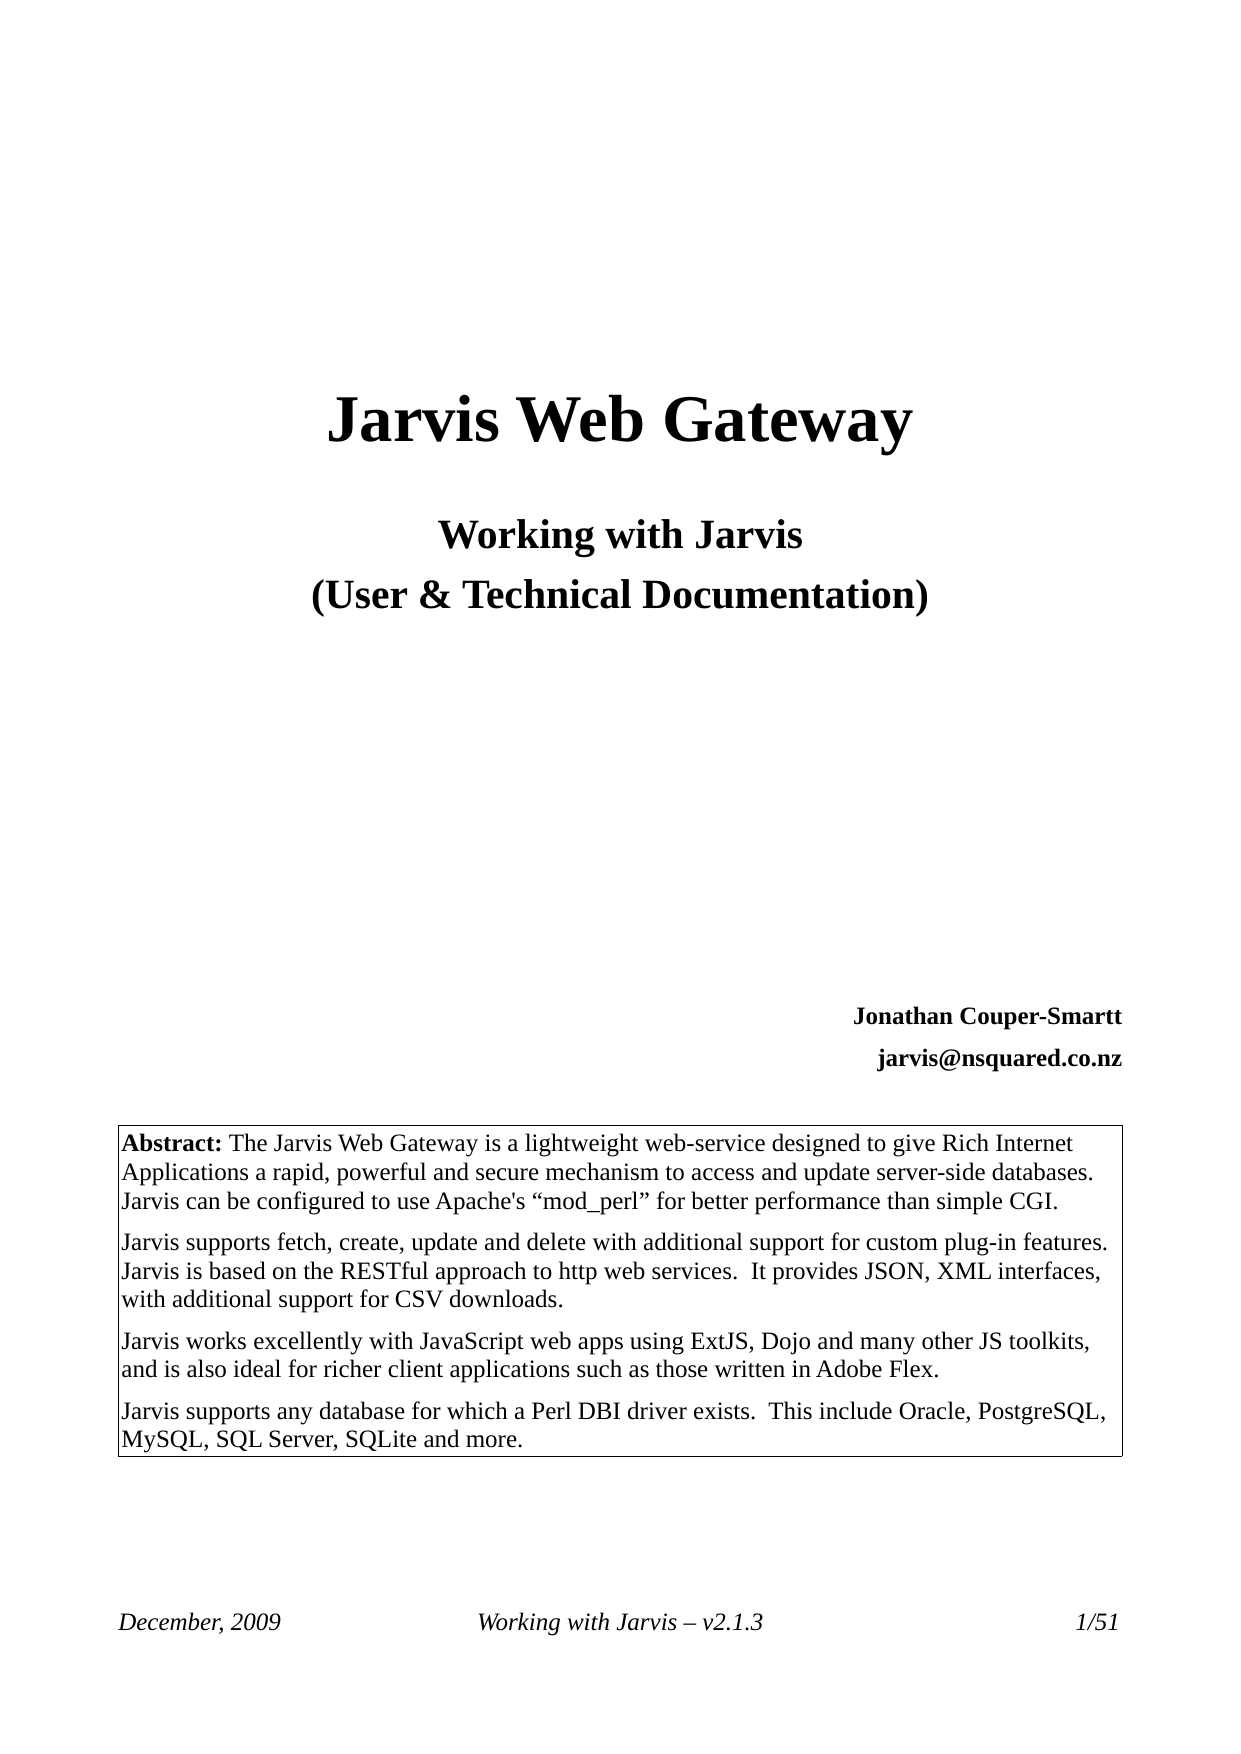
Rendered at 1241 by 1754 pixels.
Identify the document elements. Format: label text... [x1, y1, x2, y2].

text Working with Jarvis [118, 509, 1122, 557]
text Jarvis works excellently with JavaScript web apps using ExtJS, Dojo and many other JS toolkits, and is also ideal for richer client applications such as those written in Adobe Flex. [119, 1323, 1122, 1383]
text Abstract: The Jarvis Web Gateway is a lightweight web-service designed to give Rich Internet Applications a rapid, powerful and secure mechanism to access and update server-side databases. Jarvis can be configured to use Apache's “mod_perl” for better performance than simple CGI. [119, 1126, 1122, 1214]
text Jarvis supports any database for which a Perl DBI driver exists. This include Oracle, PostgreSQL, MySQL, SQL Server, SQLite and more. [119, 1393, 1122, 1456]
text (User & Technical Documentation) [118, 570, 1122, 618]
text Jonathan Couper-Smartt [118, 1001, 1122, 1030]
text Jarvis supports fetch, create, update and delete with additional support for custom plug-in features. Jarvis is based on the RESTful approach to http web services. It provides JSON, XML interfaces, with additional support for CSV downloads. [119, 1224, 1122, 1313]
text jarvis@nsquared.co.nz [118, 1043, 1122, 1071]
text Jarvis Web Gateway [118, 379, 1122, 456]
